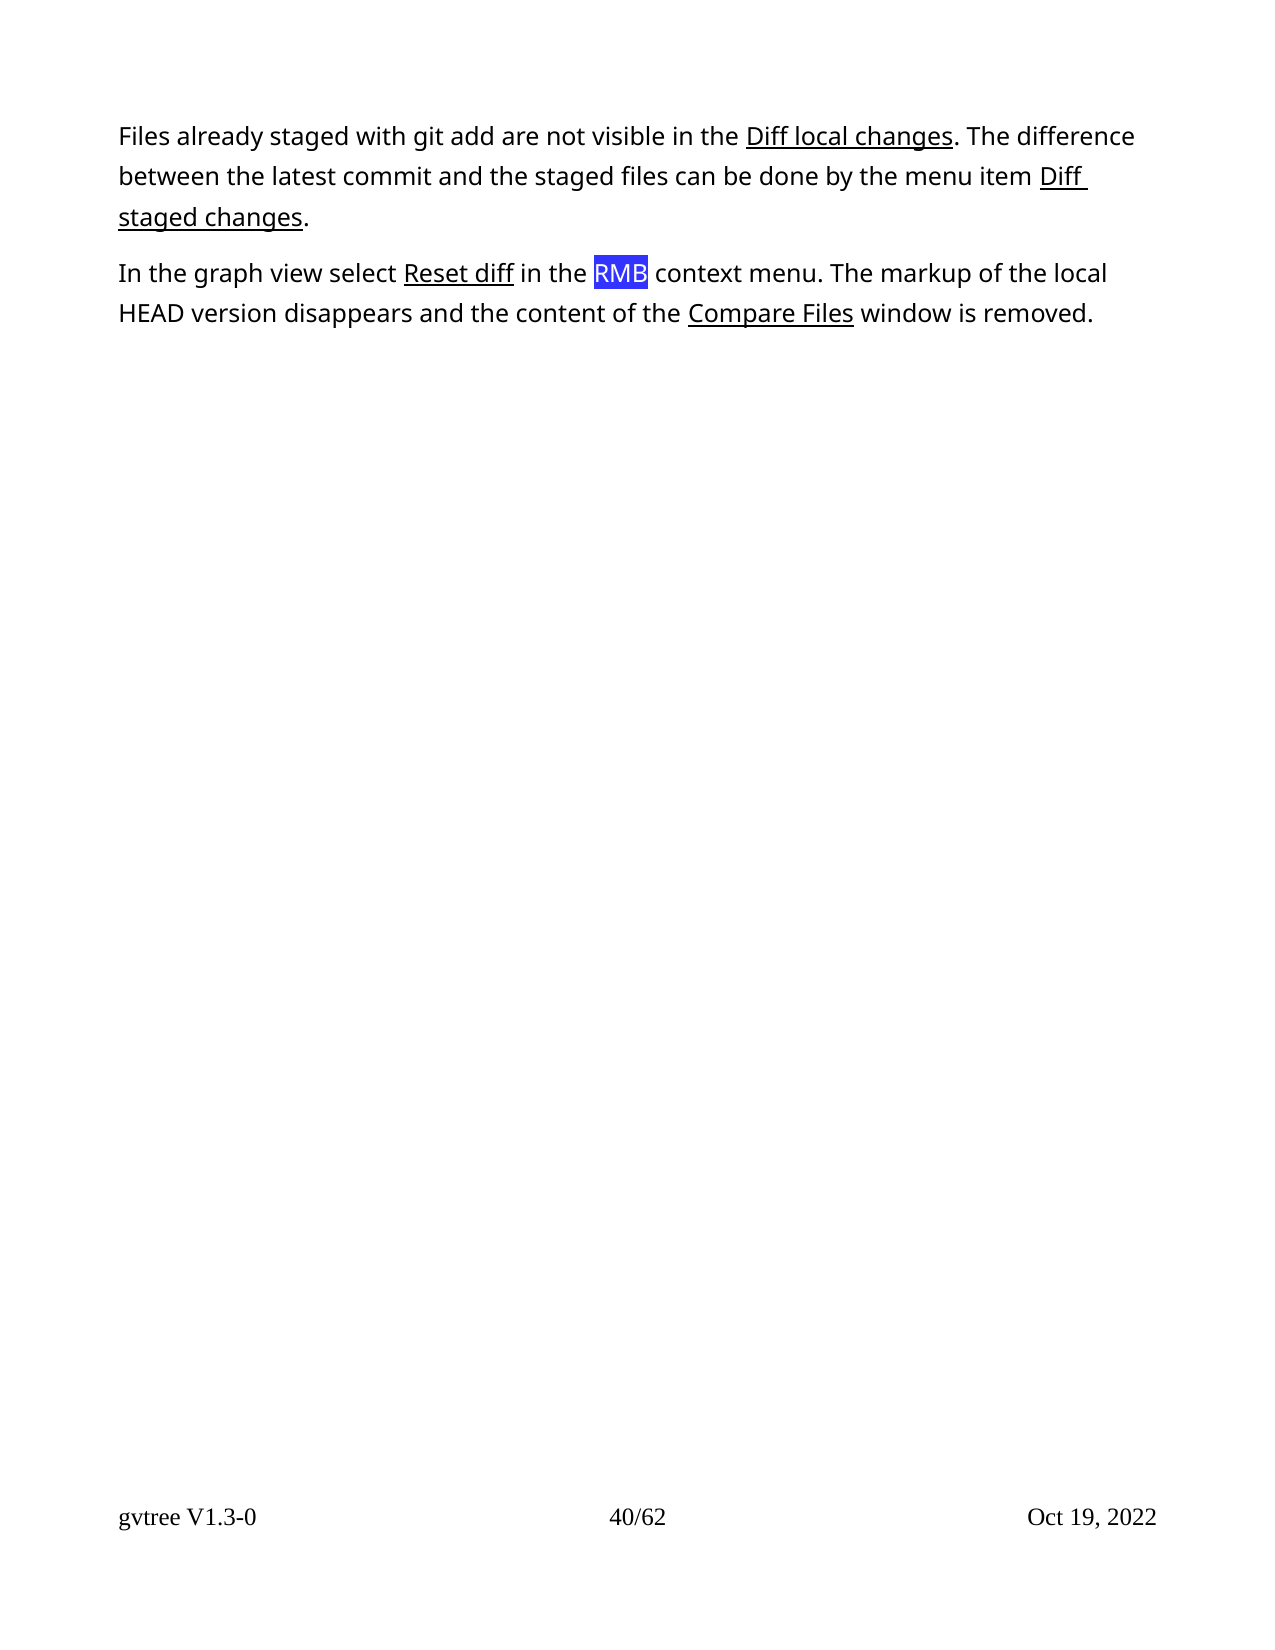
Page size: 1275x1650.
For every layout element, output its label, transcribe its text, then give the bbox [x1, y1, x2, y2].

text In the graph view select Reset diff in the RMB context menu. The markup of the local HEAD version disappears and the content of the Compare Files window is removed. [118, 255, 1157, 330]
text Files already staged with git add are not visible in the Diff local changes. The difference between the latest commit and the staged files can be done by the menu item Diff staged changes. [118, 118, 1157, 234]
